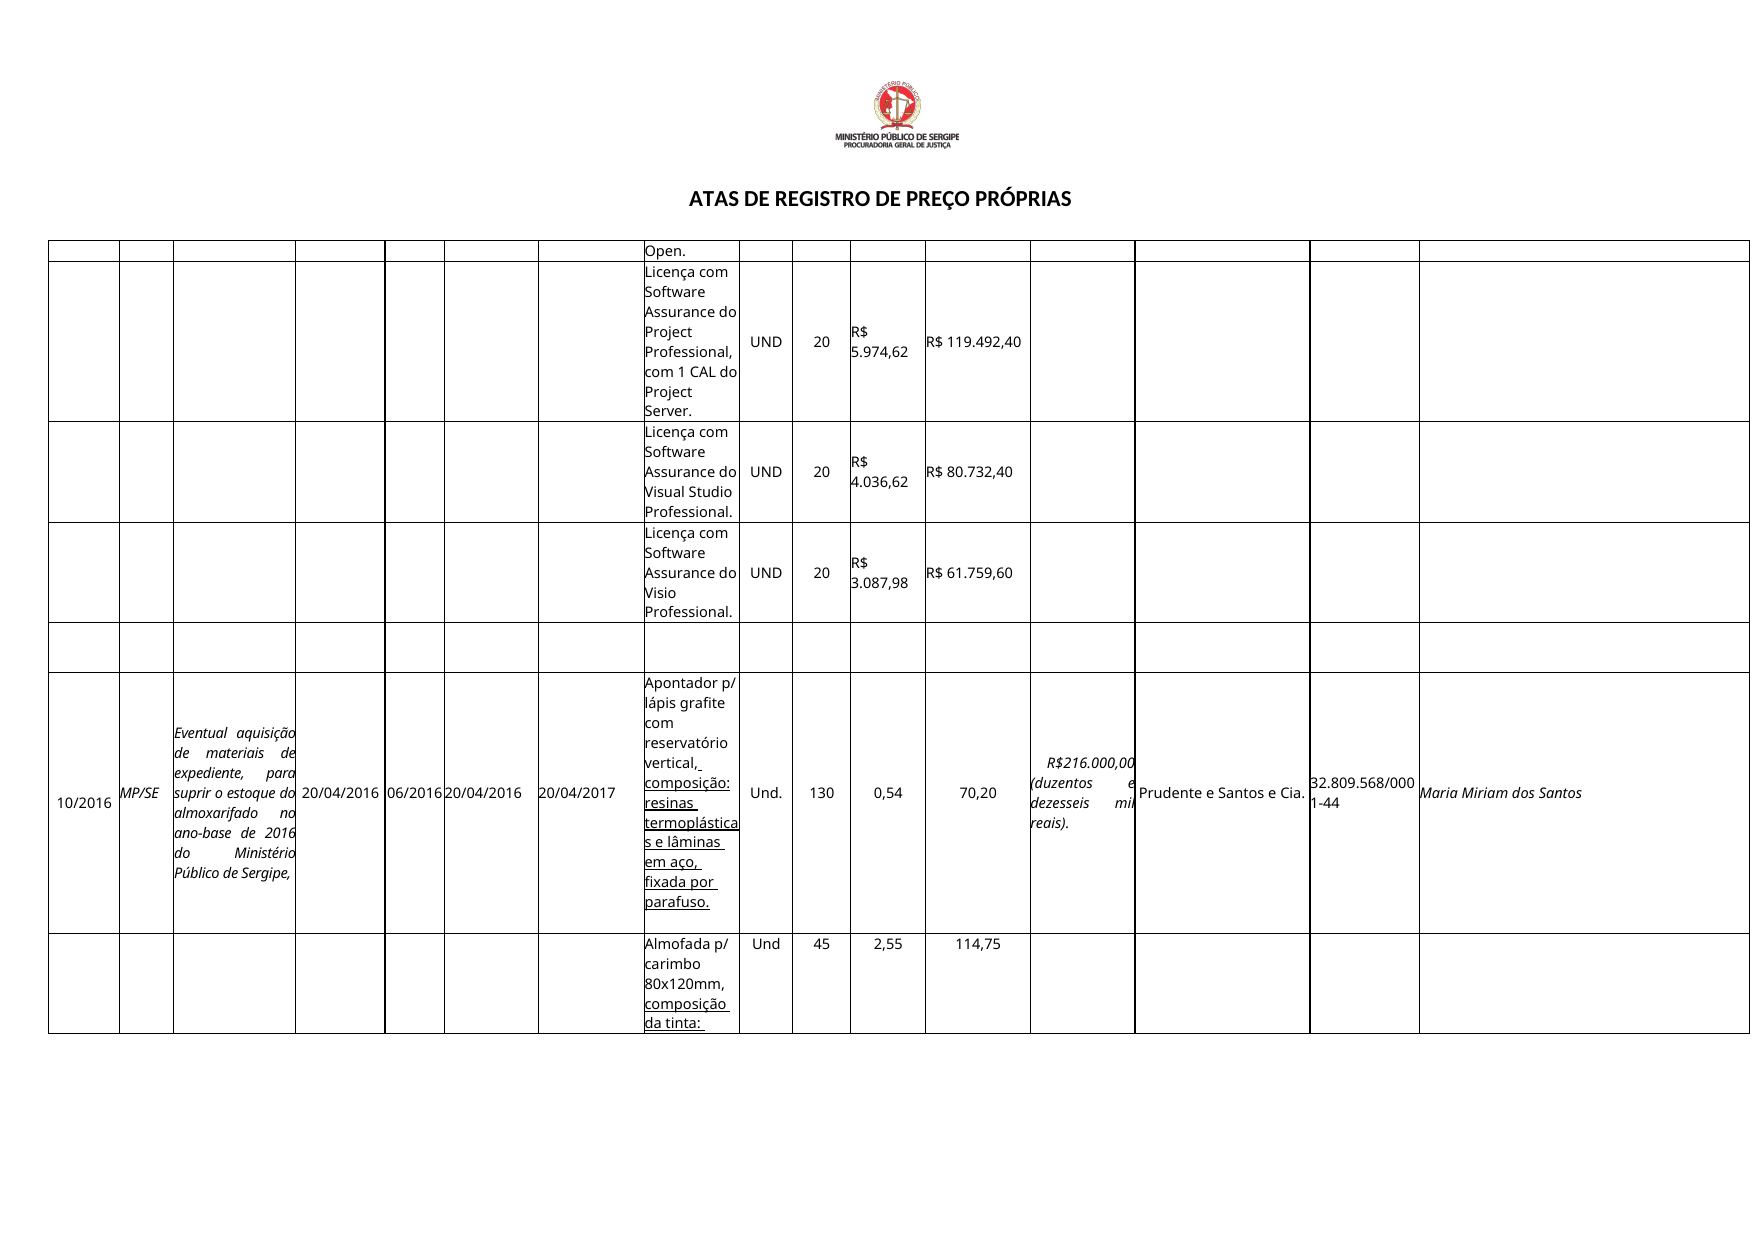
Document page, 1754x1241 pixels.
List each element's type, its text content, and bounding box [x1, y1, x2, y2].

table_cell 32.809.568/0001-44 [1311, 673, 1419, 933]
table_cell Maria Miriam dos Santos [1420, 673, 1749, 933]
table_cell 20 [793, 422, 850, 522]
table_cell [740, 241, 792, 261]
table_cell [445, 241, 538, 261]
table_cell [120, 623, 173, 672]
table_cell [1311, 934, 1419, 1033]
table_cell [1311, 523, 1419, 622]
table_cell [120, 523, 173, 622]
table_cell [174, 623, 295, 672]
table_cell [174, 241, 295, 261]
table_cell Und. [740, 673, 792, 933]
table_cell UND [740, 523, 792, 622]
picture [835, 81, 959, 149]
table_cell [645, 623, 739, 672]
table_cell [445, 934, 538, 1033]
table_cell [386, 523, 444, 622]
table_cell [926, 623, 1030, 672]
table_cell [445, 422, 538, 522]
table_cell [296, 623, 384, 672]
table_cell [386, 623, 444, 672]
table_cell 20/04/2017 [539, 673, 644, 933]
table_cell [445, 523, 538, 622]
table_cell 20/04/2016 [445, 673, 538, 933]
table_cell [49, 623, 119, 672]
table_cell [1311, 623, 1419, 672]
table_cell 114,75 [926, 934, 1030, 1033]
table_cell [120, 262, 173, 421]
table_cell [120, 934, 173, 1033]
table_cell [1311, 262, 1419, 421]
table_cell [1420, 934, 1749, 1033]
table_cell [174, 422, 295, 522]
table_cell [926, 241, 1030, 261]
table_cell [1420, 623, 1749, 672]
table_cell R$ 3.087,98 [851, 523, 925, 622]
table_cell Licença com Software Assurance do Project Professional, com 1 CAL do Project Server. [645, 262, 739, 421]
table_cell [1311, 422, 1419, 522]
table_cell [1136, 934, 1309, 1033]
table_cell [1031, 241, 1134, 261]
table_cell R$216.000,00 (duzentos e dezesseis mil reais). [1031, 673, 1134, 933]
table_cell 06/2016 [386, 673, 444, 933]
table_cell 2,55 [851, 934, 925, 1033]
table_cell [1031, 262, 1134, 421]
table_cell [1136, 262, 1309, 421]
table_cell R$ 5.974,62 [851, 262, 925, 421]
table_cell Licença com Software Assurance do Visio Professional. [645, 523, 739, 622]
table_cell [120, 241, 173, 261]
table_cell [1031, 422, 1134, 522]
table_cell 70,20 [926, 673, 1030, 933]
table_cell [539, 241, 644, 261]
table_cell [539, 623, 644, 672]
table_cell R$ 4.036,62 [851, 422, 925, 522]
table_cell R$ 61.759,60 [926, 523, 1030, 622]
table_cell 0,54 [851, 673, 925, 933]
table_cell [174, 523, 295, 622]
table_cell [851, 623, 925, 672]
table_cell MP/SE [120, 673, 173, 933]
table_cell [851, 241, 925, 261]
table_cell [1136, 523, 1309, 622]
table_cell 20/04/2016 [296, 673, 384, 933]
table_cell [1136, 422, 1309, 522]
table_cell 10/2016 [49, 673, 119, 933]
table_cell [174, 262, 295, 421]
table_cell [49, 523, 119, 622]
table_cell s e lâminas em aço, fixada por parafuso. [645, 831, 739, 933]
table_cell [386, 262, 444, 421]
table_cell Licença com Software Assurance do Visual Studio Professional. [645, 422, 739, 522]
table_cell [539, 262, 644, 421]
table_cell UND [740, 262, 792, 421]
table_cell [539, 934, 644, 1033]
table_cell [49, 934, 119, 1033]
table_cell [1420, 241, 1749, 261]
table_cell [539, 523, 644, 622]
table_cell [296, 241, 384, 261]
table_cell [296, 934, 384, 1033]
table_cell Open. [645, 241, 739, 261]
table_cell [1031, 623, 1134, 672]
table_cell [49, 241, 119, 261]
table_cell [386, 934, 444, 1033]
table_cell 20 [793, 523, 850, 622]
table_cell Prudente e Santos e Cia. [1136, 673, 1309, 933]
table_cell [49, 262, 119, 421]
table_cell [386, 422, 444, 522]
table_cell Eventual aquisição de materiais de expediente, para suprir o estoque do almoxarifado no ano-base de 2016 do Ministério Público de Sergipe, [174, 673, 295, 933]
table_cell [1136, 241, 1309, 261]
table_cell [793, 241, 850, 261]
table_cell UND [740, 422, 792, 522]
table_cell [1031, 934, 1134, 1033]
table_cell 45 [793, 934, 850, 1033]
table_cell [1136, 623, 1309, 672]
table_cell [1420, 422, 1749, 522]
table_cell [49, 422, 119, 522]
table_cell Almofada p/ carimbo 80x120mm, composição da tinta: [645, 934, 739, 1033]
table_cell Und [740, 934, 792, 1033]
table_cell [793, 623, 850, 672]
table_cell 20 [793, 262, 850, 421]
table_cell [120, 422, 173, 522]
table_cell [296, 422, 384, 522]
table_cell [539, 422, 644, 522]
table_cell [1031, 523, 1134, 622]
table_cell [1311, 241, 1419, 261]
table_cell Apontador p/ lápis grafite com reservatório vertical, composição: resinas termoplástica [645, 673, 739, 829]
table_cell [1420, 523, 1749, 622]
table_cell [740, 623, 792, 672]
table_cell [174, 934, 295, 1033]
table_cell [386, 241, 444, 261]
table_cell [445, 262, 538, 421]
table_cell 130 [793, 673, 850, 933]
table_cell [296, 523, 384, 622]
table_cell [296, 262, 384, 421]
table_cell R$ 119.492,40 [926, 262, 1030, 421]
table_cell R$ 80.732,40 [926, 422, 1030, 522]
table_cell [1420, 262, 1749, 421]
table_cell [445, 623, 538, 672]
